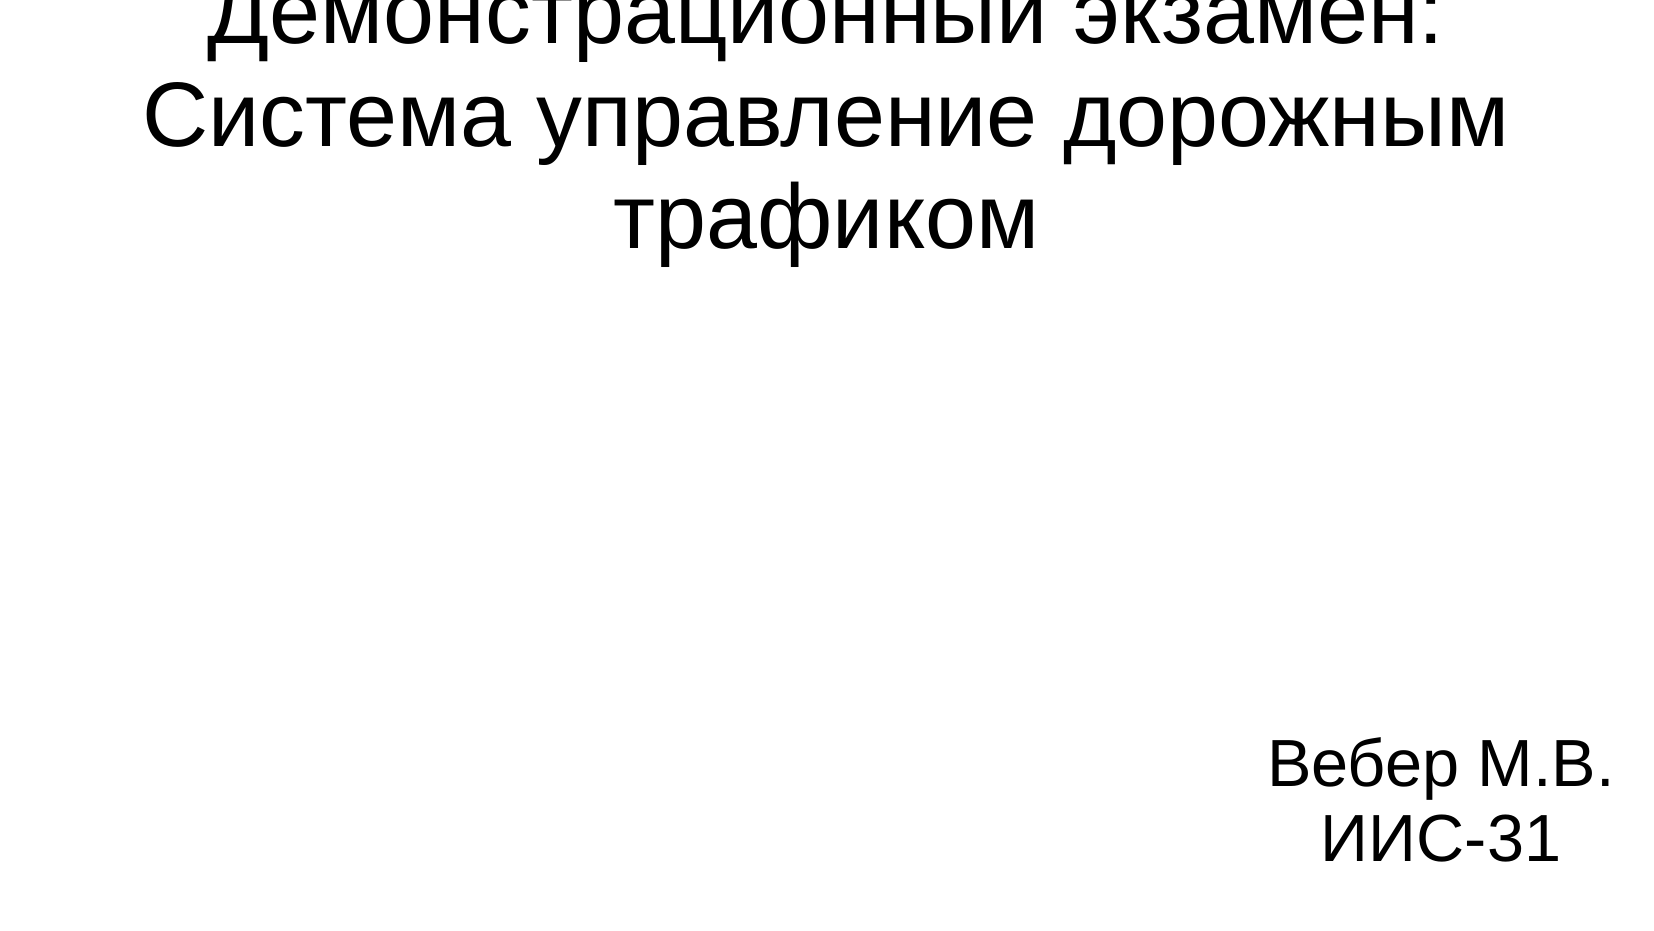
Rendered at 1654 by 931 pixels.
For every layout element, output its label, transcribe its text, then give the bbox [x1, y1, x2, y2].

subtitle Вебер М.В. ИИС-31 [696, 531, 1654, 931]
title Демонстрационный экзамен: Система управление дорожным трафиком [82, 0, 1571, 269]
